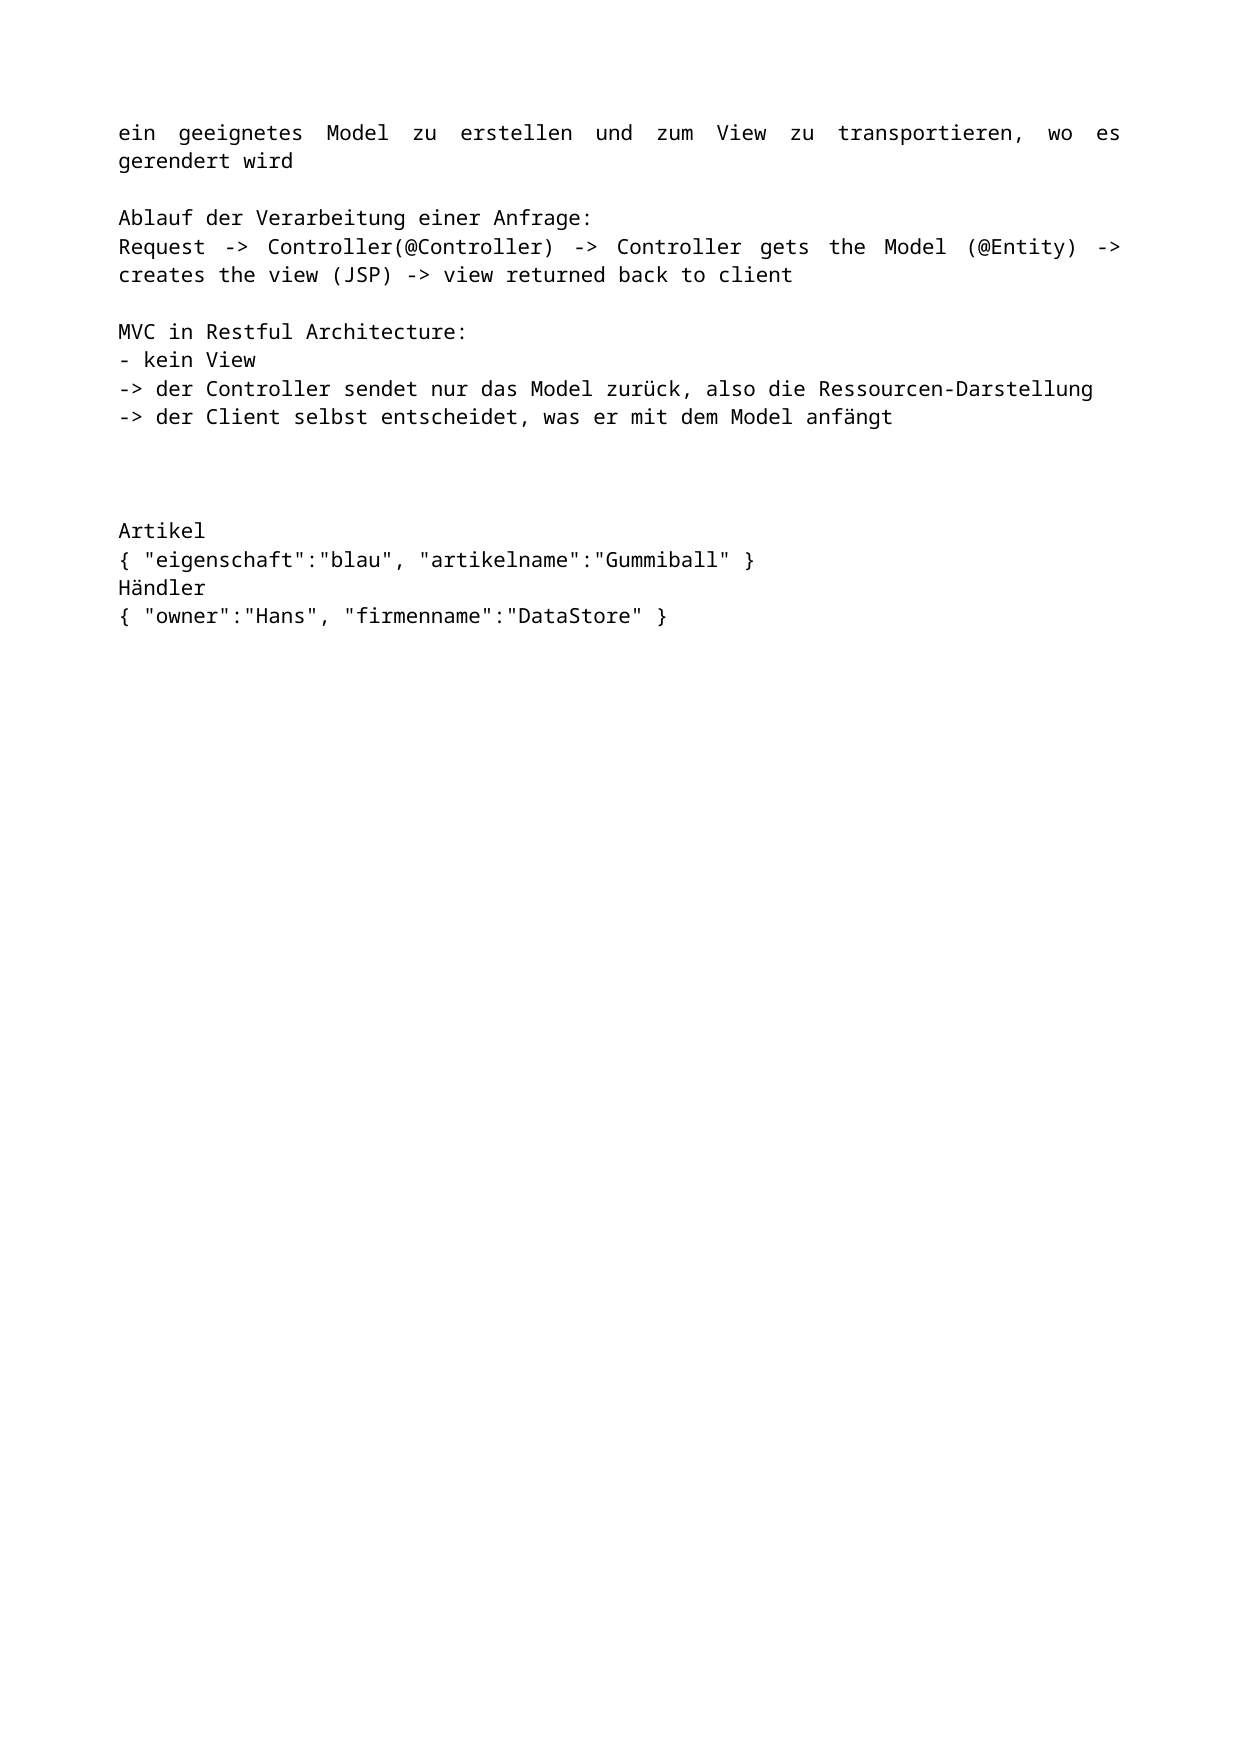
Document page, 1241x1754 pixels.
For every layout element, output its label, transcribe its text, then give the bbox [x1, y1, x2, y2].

text Request -> Controller(@Controller) -> Controller gets the Model (@Entity) -> creates the view (JSP) -> view returned back to client [118, 232, 1122, 289]
text - kein View [118, 346, 1122, 374]
text ein geeignetes Model zu erstellen und zum View zu transportieren, wo es gerendert wird [118, 118, 1122, 175]
text -> der Client selbst entscheidet, was er mit dem Model anfängt [118, 402, 1122, 431]
text MVC in Restful Architecture: [118, 317, 1122, 346]
text Artikel [118, 516, 1122, 545]
text Ablauf der Verarbeitung einer Anfrage: [118, 203, 1122, 232]
text { "owner":"Hans", "firmenname":"DataStore" } [118, 602, 1122, 630]
text { "eigenschaft":"blau", "artikelname":"Gummiball" } [118, 545, 1122, 573]
text Händler [118, 573, 1122, 602]
text -> der Controller sendet nur das Model zurück, also die Ressourcen-Darstellung [118, 374, 1122, 402]
